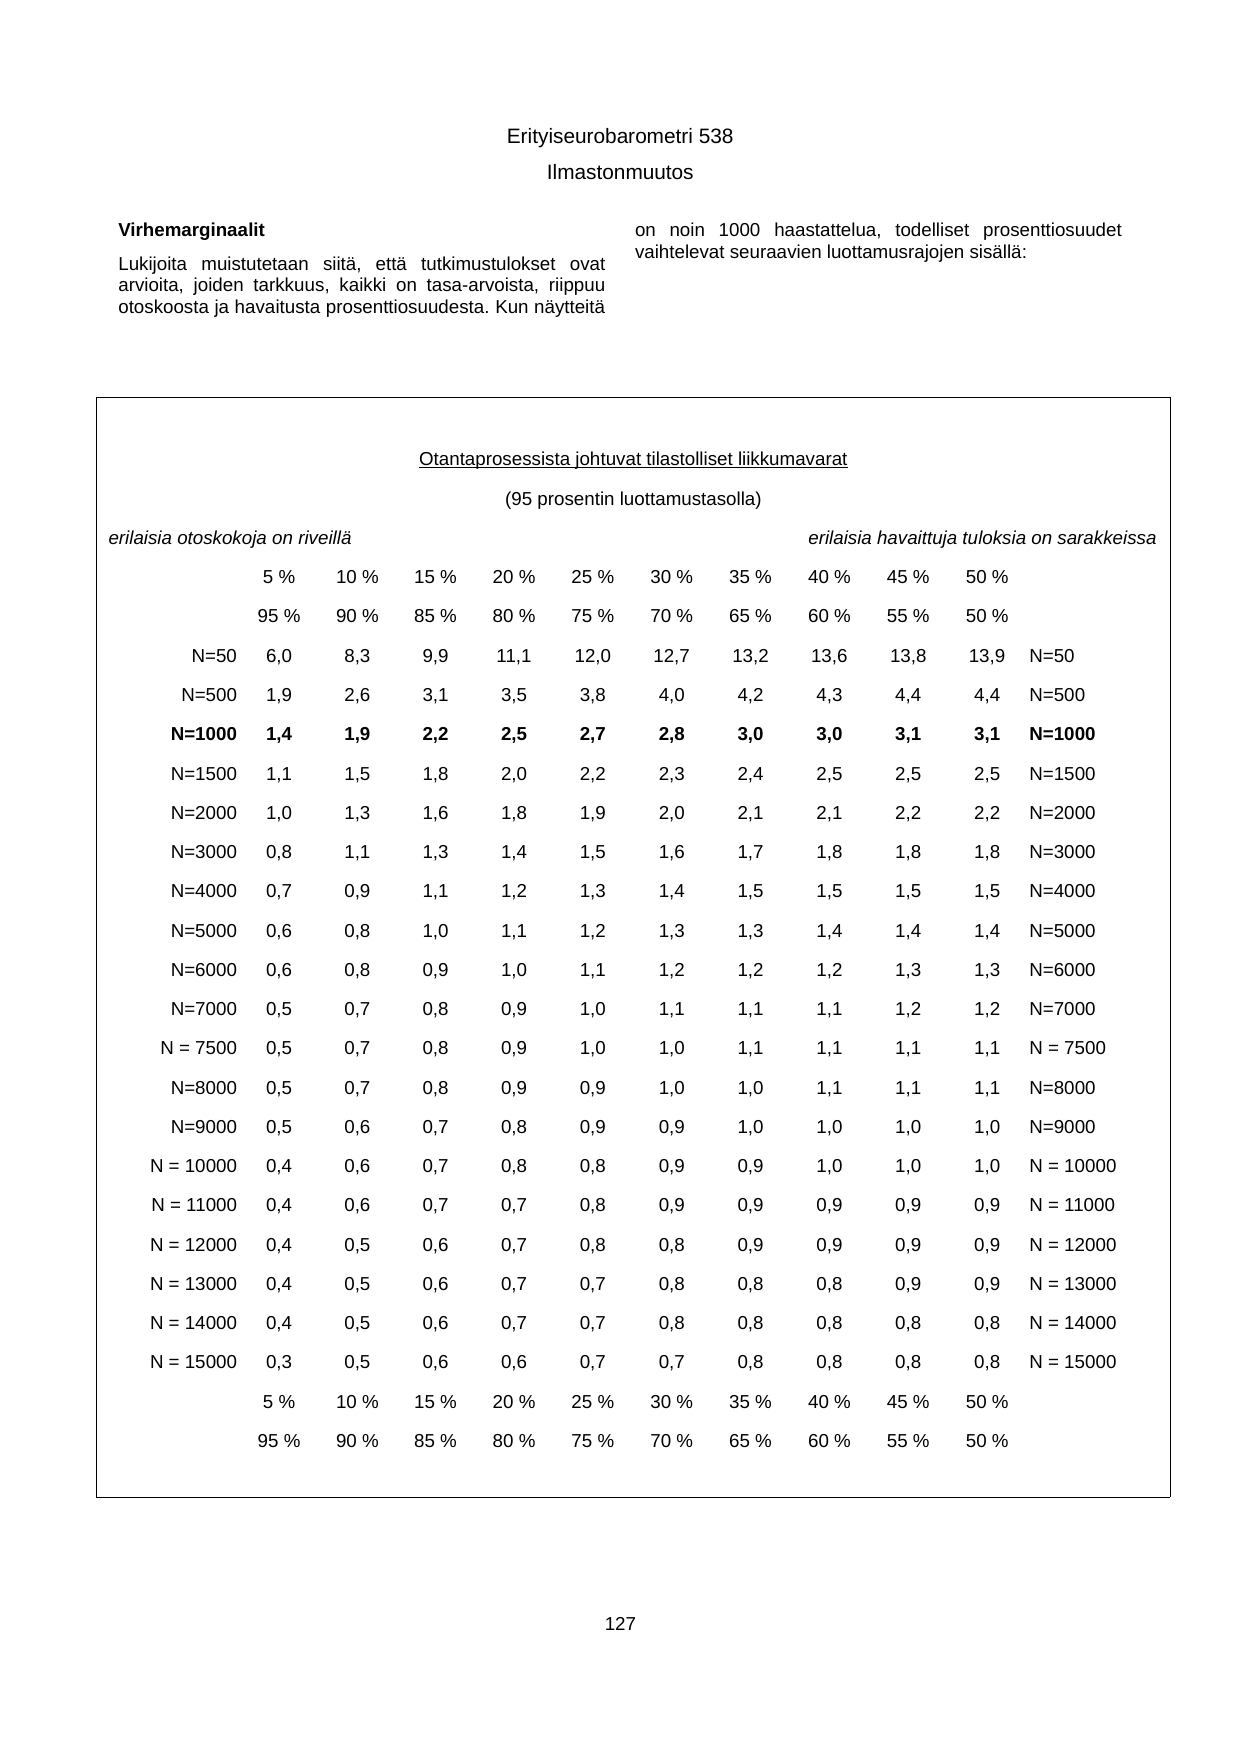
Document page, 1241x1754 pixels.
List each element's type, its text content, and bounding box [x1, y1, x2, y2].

table_cell 0,4 [240, 1185, 318, 1225]
table_cell 0,4 [240, 1303, 318, 1342]
table_cell 1,1 [711, 989, 790, 1028]
table_cell 20 % [474, 1382, 553, 1421]
table_cell N=9000 [1026, 1107, 1161, 1146]
table_cell 2,1 [711, 793, 790, 832]
table_cell 1,0 [553, 989, 632, 1028]
table_cell 70 % [632, 596, 711, 636]
table_cell 0,7 [553, 1303, 632, 1342]
table_cell N=5000 [1026, 911, 1161, 950]
table_cell N=1500 [1026, 754, 1161, 793]
table_cell 0,6 [240, 950, 318, 989]
table_cell 65 % [711, 596, 790, 636]
table_cell (95 prosentin luottamustasolla) [105, 479, 1161, 518]
table_cell 1,9 [553, 793, 632, 832]
text on noin 1000 haastattelua, todelliset prosenttiosuudet vaihtelevat seuraavien luottamusrajojen sisällä: [635, 219, 1122, 262]
table_cell N=5000 [105, 911, 240, 950]
table_cell 0,9 [396, 950, 474, 989]
table_cell 1,1 [869, 1068, 947, 1107]
table_cell 1,5 [790, 871, 868, 911]
table_cell 1,1 [553, 950, 632, 989]
table_cell 0,8 [396, 1028, 474, 1068]
table_cell 1,0 [869, 1107, 947, 1146]
table_cell 1,1 [790, 989, 868, 1028]
table_cell 13,8 [869, 636, 947, 675]
table_cell 20 % [474, 557, 553, 596]
table_cell 13,6 [790, 636, 868, 675]
table_cell 0,6 [396, 1303, 474, 1342]
table_cell 0,9 [711, 1225, 790, 1264]
table_cell 0,9 [553, 1107, 632, 1146]
table_cell N = 13000 [1026, 1264, 1161, 1303]
table_cell 50 % [948, 596, 1026, 636]
table_cell 1,3 [869, 950, 947, 989]
table_cell N = 14000 [1026, 1303, 1161, 1342]
table_cell 2,2 [948, 793, 1026, 832]
table_cell 0,3 [240, 1343, 318, 1382]
table_cell 2,2 [869, 793, 947, 832]
table_cell 11,1 [474, 636, 553, 675]
table_cell 45 % [869, 557, 947, 596]
table_cell 0,5 [240, 989, 318, 1028]
table_cell 2,0 [632, 793, 711, 832]
table_cell 0,6 [318, 1107, 396, 1146]
table_cell 0,8 [711, 1303, 790, 1342]
table_cell 1,0 [632, 1028, 711, 1068]
table_cell 0,8 [553, 1185, 632, 1225]
table_cell 1,1 [240, 754, 318, 793]
table_cell N=500 [1026, 675, 1161, 714]
table_cell 0,8 [632, 1264, 711, 1303]
table_cell 95 % [240, 596, 318, 636]
table_cell N=500 [105, 675, 240, 714]
table_cell 75 % [553, 596, 632, 636]
table_cell 0,9 [474, 989, 553, 1028]
table_cell 10 % [318, 557, 396, 596]
table_cell 0,9 [790, 1185, 868, 1225]
table_cell [553, 518, 632, 557]
table_cell 1,1 [948, 1028, 1026, 1068]
table_cell N = 11000 [1026, 1185, 1161, 1225]
table_cell 0,8 [632, 1225, 711, 1264]
table_cell 2,3 [632, 754, 711, 793]
table_cell 1,0 [948, 1146, 1026, 1185]
table_cell 0,6 [396, 1225, 474, 1264]
table_cell 0,7 [318, 1068, 396, 1107]
table_cell 0,5 [240, 1028, 318, 1068]
text [97, 398, 1170, 1497]
table_cell 1,1 [474, 911, 553, 950]
table_cell 0,8 [790, 1264, 868, 1303]
table_cell N=2000 [1026, 793, 1161, 832]
table_cell 2,2 [553, 754, 632, 793]
table_cell 3,5 [474, 675, 553, 714]
table_cell N=1000 [105, 714, 240, 753]
table_cell 1,8 [869, 832, 947, 871]
table_cell 0,4 [240, 1225, 318, 1264]
table_cell 1,2 [790, 950, 868, 989]
table_cell N = 7500 [105, 1028, 240, 1068]
table_cell N=8000 [1026, 1068, 1161, 1107]
table_cell 0,9 [632, 1107, 711, 1146]
table_cell erilaisia havaittuja tuloksia on sarakkeissa [711, 518, 1161, 557]
table_cell 3,1 [396, 675, 474, 714]
table_cell 0,5 [240, 1068, 318, 1107]
table_cell 2,2 [396, 714, 474, 753]
table_cell 0,7 [318, 989, 396, 1028]
table_cell 1,3 [711, 911, 790, 950]
table_cell 0,5 [318, 1343, 396, 1382]
table_cell 1,2 [869, 989, 947, 1028]
table_cell [632, 518, 711, 557]
table_cell 0,8 [240, 832, 318, 871]
table_cell 0,9 [790, 1225, 868, 1264]
table_cell 2,5 [869, 754, 947, 793]
table_cell 5 % [240, 557, 318, 596]
table_cell 0,8 [632, 1303, 711, 1342]
table_cell 1,1 [948, 1068, 1026, 1107]
table_cell 1,3 [948, 950, 1026, 989]
table_cell 1,8 [396, 754, 474, 793]
table_cell 1,3 [553, 871, 632, 911]
table_cell 0,7 [553, 1264, 632, 1303]
table_cell N = 12000 [105, 1225, 240, 1264]
table_cell 0,9 [869, 1225, 947, 1264]
table_cell 3,8 [553, 675, 632, 714]
table_cell 0,6 [318, 1185, 396, 1225]
table_cell N=3000 [1026, 832, 1161, 871]
table_cell 1,1 [790, 1028, 868, 1068]
table_cell 1,3 [318, 793, 396, 832]
table_cell 15 % [396, 557, 474, 596]
table_cell 0,8 [474, 1107, 553, 1146]
table_cell N = 7500 [1026, 1028, 1161, 1068]
table_cell N=7000 [1026, 989, 1161, 1028]
table_cell N=6000 [105, 950, 240, 989]
table_cell 0,9 [948, 1264, 1026, 1303]
table_cell 1,4 [632, 871, 711, 911]
table_cell N=4000 [1026, 871, 1161, 911]
table_cell [1026, 596, 1161, 636]
table_cell N=6000 [1026, 950, 1161, 989]
table_cell 25 % [553, 1382, 632, 1421]
table_cell 50 % [948, 1421, 1026, 1460]
table_cell 0,9 [632, 1146, 711, 1185]
table_cell N=9000 [105, 1107, 240, 1146]
table_cell N = 14000 [105, 1303, 240, 1342]
table_cell 0,9 [948, 1225, 1026, 1264]
table_cell 1,1 [790, 1068, 868, 1107]
table_cell 6,0 [240, 636, 318, 675]
table_cell 0,7 [318, 1028, 396, 1068]
table_cell 1,2 [632, 950, 711, 989]
table_cell 1,5 [553, 832, 632, 871]
table_cell 1,2 [553, 911, 632, 950]
table_cell 0,6 [318, 1146, 396, 1185]
table_cell 1,9 [318, 714, 396, 753]
table_cell 35 % [711, 1382, 790, 1421]
table_cell 1,8 [474, 793, 553, 832]
table_cell 0,7 [632, 1343, 711, 1382]
table_cell [105, 1382, 240, 1421]
table_cell 1,0 [396, 911, 474, 950]
table_cell N=50 [1026, 636, 1161, 675]
table_cell 9,9 [396, 636, 474, 675]
table_cell 60 % [790, 1421, 868, 1460]
table_cell 1,6 [632, 832, 711, 871]
table_cell 1,5 [711, 871, 790, 911]
table_cell 0,9 [474, 1028, 553, 1068]
table_cell 0,5 [318, 1303, 396, 1342]
table_cell 1,8 [790, 832, 868, 871]
table_cell 1,0 [553, 1028, 632, 1068]
table_cell 0,8 [948, 1303, 1026, 1342]
table_cell 70 % [632, 1421, 711, 1460]
table_cell 1,1 [318, 832, 396, 871]
table_cell 30 % [632, 1382, 711, 1421]
table_cell 3,1 [948, 714, 1026, 753]
table_cell 40 % [790, 1382, 868, 1421]
table_cell 1,2 [948, 989, 1026, 1028]
table_cell 15 % [396, 1382, 474, 1421]
table_cell 0,8 [553, 1225, 632, 1264]
table_cell 0,7 [474, 1185, 553, 1225]
table_cell 0,5 [318, 1225, 396, 1264]
table_cell 0,8 [711, 1343, 790, 1382]
table_cell 1,0 [240, 793, 318, 832]
table_cell 50 % [948, 1382, 1026, 1421]
table_cell 2,1 [790, 793, 868, 832]
table_cell [1026, 557, 1161, 596]
table_cell 1,7 [711, 832, 790, 871]
table_cell 1,2 [711, 950, 790, 989]
table_cell 0,4 [240, 1264, 318, 1303]
table_cell 1,4 [240, 714, 318, 753]
table_cell 0,7 [240, 871, 318, 911]
table_cell N=1000 [1026, 714, 1161, 753]
table_cell 2,0 [474, 754, 553, 793]
table_cell 0,8 [869, 1303, 947, 1342]
table_cell 0,9 [553, 1068, 632, 1107]
table_cell 1,1 [632, 989, 711, 1028]
table_cell 0,6 [396, 1343, 474, 1382]
table_cell 8,3 [318, 636, 396, 675]
table_cell 35 % [711, 557, 790, 596]
table_cell 0,5 [318, 1264, 396, 1303]
table_cell 1,0 [711, 1068, 790, 1107]
table_cell 85 % [396, 596, 474, 636]
table_cell 4,0 [632, 675, 711, 714]
text Lukijoita muistutetaan siitä, että tutkimustulokset ovat arvioita, joiden tarkkuus, kaikki on tasa-arvoista, riippuu otoskoosta ja havaitusta prosenttiosuudesta. Kun näytteitä [118, 253, 605, 317]
table_cell 1,4 [790, 911, 868, 950]
table_cell N=1500 [105, 754, 240, 793]
table_cell N=50 [105, 636, 240, 675]
table_cell 0,8 [474, 1146, 553, 1185]
table_cell 12,0 [553, 636, 632, 675]
table_cell 13,2 [711, 636, 790, 675]
table_cell 1,1 [711, 1028, 790, 1068]
table_cell 1,0 [790, 1146, 868, 1185]
table_cell 1,3 [632, 911, 711, 950]
table_cell N = 15000 [1026, 1343, 1161, 1382]
table_cell 1,9 [240, 675, 318, 714]
table_cell 0,9 [869, 1264, 947, 1303]
table_cell 1,4 [869, 911, 947, 950]
table_cell 13,9 [948, 636, 1026, 675]
table_cell N = 10000 [105, 1146, 240, 1185]
table_cell 0,5 [240, 1107, 318, 1146]
table_cell 0,6 [474, 1343, 553, 1382]
table_cell 1,0 [711, 1107, 790, 1146]
table_cell 90 % [318, 1421, 396, 1460]
table_cell 95 % [240, 1421, 318, 1460]
table_cell 1,0 [474, 950, 553, 989]
table_cell 2,7 [553, 714, 632, 753]
table_cell 2,5 [948, 754, 1026, 793]
table_cell N=3000 [105, 832, 240, 871]
table_cell [1026, 1382, 1161, 1421]
table_cell 0,7 [553, 1343, 632, 1382]
table_cell 3,1 [869, 714, 947, 753]
table_cell 0,9 [948, 1185, 1026, 1225]
table_cell 90 % [318, 596, 396, 636]
table_cell 1,5 [948, 871, 1026, 911]
text Virhemarginaalit [118, 219, 605, 241]
table_cell 85 % [396, 1421, 474, 1460]
table_cell 0,9 [711, 1146, 790, 1185]
table_cell [105, 557, 240, 596]
table_cell N = 11000 [105, 1185, 240, 1225]
table_cell 0,6 [240, 911, 318, 950]
table_cell N = 15000 [105, 1343, 240, 1382]
table_cell 0,8 [396, 989, 474, 1028]
table_cell 0,9 [869, 1185, 947, 1225]
table_cell 2,5 [474, 714, 553, 753]
table_cell N = 10000 [1026, 1146, 1161, 1185]
table_cell 80 % [474, 596, 553, 636]
table_cell N = 12000 [1026, 1225, 1161, 1264]
table_cell 4,2 [711, 675, 790, 714]
table_cell 2,4 [711, 754, 790, 793]
table_cell 1,1 [869, 1028, 947, 1068]
table_cell 0,9 [632, 1185, 711, 1225]
table_cell 0,9 [318, 871, 396, 911]
table_cell 1,0 [632, 1068, 711, 1107]
table_cell N=2000 [105, 793, 240, 832]
table_cell 1,5 [318, 754, 396, 793]
table_cell [1026, 1421, 1161, 1460]
table_cell 2,8 [632, 714, 711, 753]
table_cell 0,7 [396, 1146, 474, 1185]
table_cell 1,3 [396, 832, 474, 871]
table_cell 0,7 [474, 1225, 553, 1264]
table_cell 55 % [869, 596, 947, 636]
table_cell 0,9 [474, 1068, 553, 1107]
table_cell 0,8 [711, 1264, 790, 1303]
table_cell [105, 596, 240, 636]
table_cell 4,3 [790, 675, 868, 714]
table_cell 1,0 [869, 1146, 947, 1185]
table_cell 0,8 [553, 1146, 632, 1185]
table_cell 80 % [474, 1421, 553, 1460]
table_cell 1,4 [474, 832, 553, 871]
table_cell 0,7 [396, 1107, 474, 1146]
table_cell 40 % [790, 557, 868, 596]
table_cell 1,2 [474, 871, 553, 911]
table_cell 0,8 [869, 1343, 947, 1382]
table_cell N=8000 [105, 1068, 240, 1107]
table_cell 0,8 [948, 1343, 1026, 1382]
table_cell [105, 1421, 240, 1460]
table_cell 0,7 [474, 1303, 553, 1342]
table_cell 0,4 [240, 1146, 318, 1185]
table_cell 0,8 [318, 950, 396, 989]
table_cell 1,0 [790, 1107, 868, 1146]
table_cell 25 % [553, 557, 632, 596]
table_cell 4,4 [948, 675, 1026, 714]
table_cell 0,8 [318, 911, 396, 950]
table_cell 4,4 [869, 675, 947, 714]
table_cell 30 % [632, 557, 711, 596]
table_cell 10 % [318, 1382, 396, 1421]
table_cell 1,1 [396, 871, 474, 911]
table_cell 2,6 [318, 675, 396, 714]
table_cell 0,8 [790, 1343, 868, 1382]
table_header Otantaprosessista johtuvat tilastolliset liikkumavarat [105, 439, 1161, 478]
table_cell 0,8 [790, 1303, 868, 1342]
table_cell N=7000 [105, 989, 240, 1028]
table_cell 45 % [869, 1382, 947, 1421]
table_cell N = 13000 [105, 1264, 240, 1303]
table_cell N=4000 [105, 871, 240, 911]
table_cell 65 % [711, 1421, 790, 1460]
table_cell 1,8 [948, 832, 1026, 871]
table_cell 50 % [948, 557, 1026, 596]
table_cell 1,4 [948, 911, 1026, 950]
table_cell 0,6 [396, 1264, 474, 1303]
table_cell 12,7 [632, 636, 711, 675]
table_cell 2,5 [790, 754, 868, 793]
table_cell 0,8 [396, 1068, 474, 1107]
table_cell 1,0 [948, 1107, 1026, 1146]
table_cell 3,0 [711, 714, 790, 753]
table_cell 0,7 [474, 1264, 553, 1303]
table_cell 75 % [553, 1421, 632, 1460]
table_cell 60 % [790, 596, 868, 636]
table_cell 5 % [240, 1382, 318, 1421]
table_cell 0,9 [711, 1185, 790, 1225]
table_cell 55 % [869, 1421, 947, 1460]
table_cell 1,6 [396, 793, 474, 832]
table_cell 3,0 [790, 714, 868, 753]
table_cell 0,7 [396, 1185, 474, 1225]
table_cell erilaisia otoskokoja on riveillä [105, 518, 553, 557]
table_cell 1,5 [869, 871, 947, 911]
